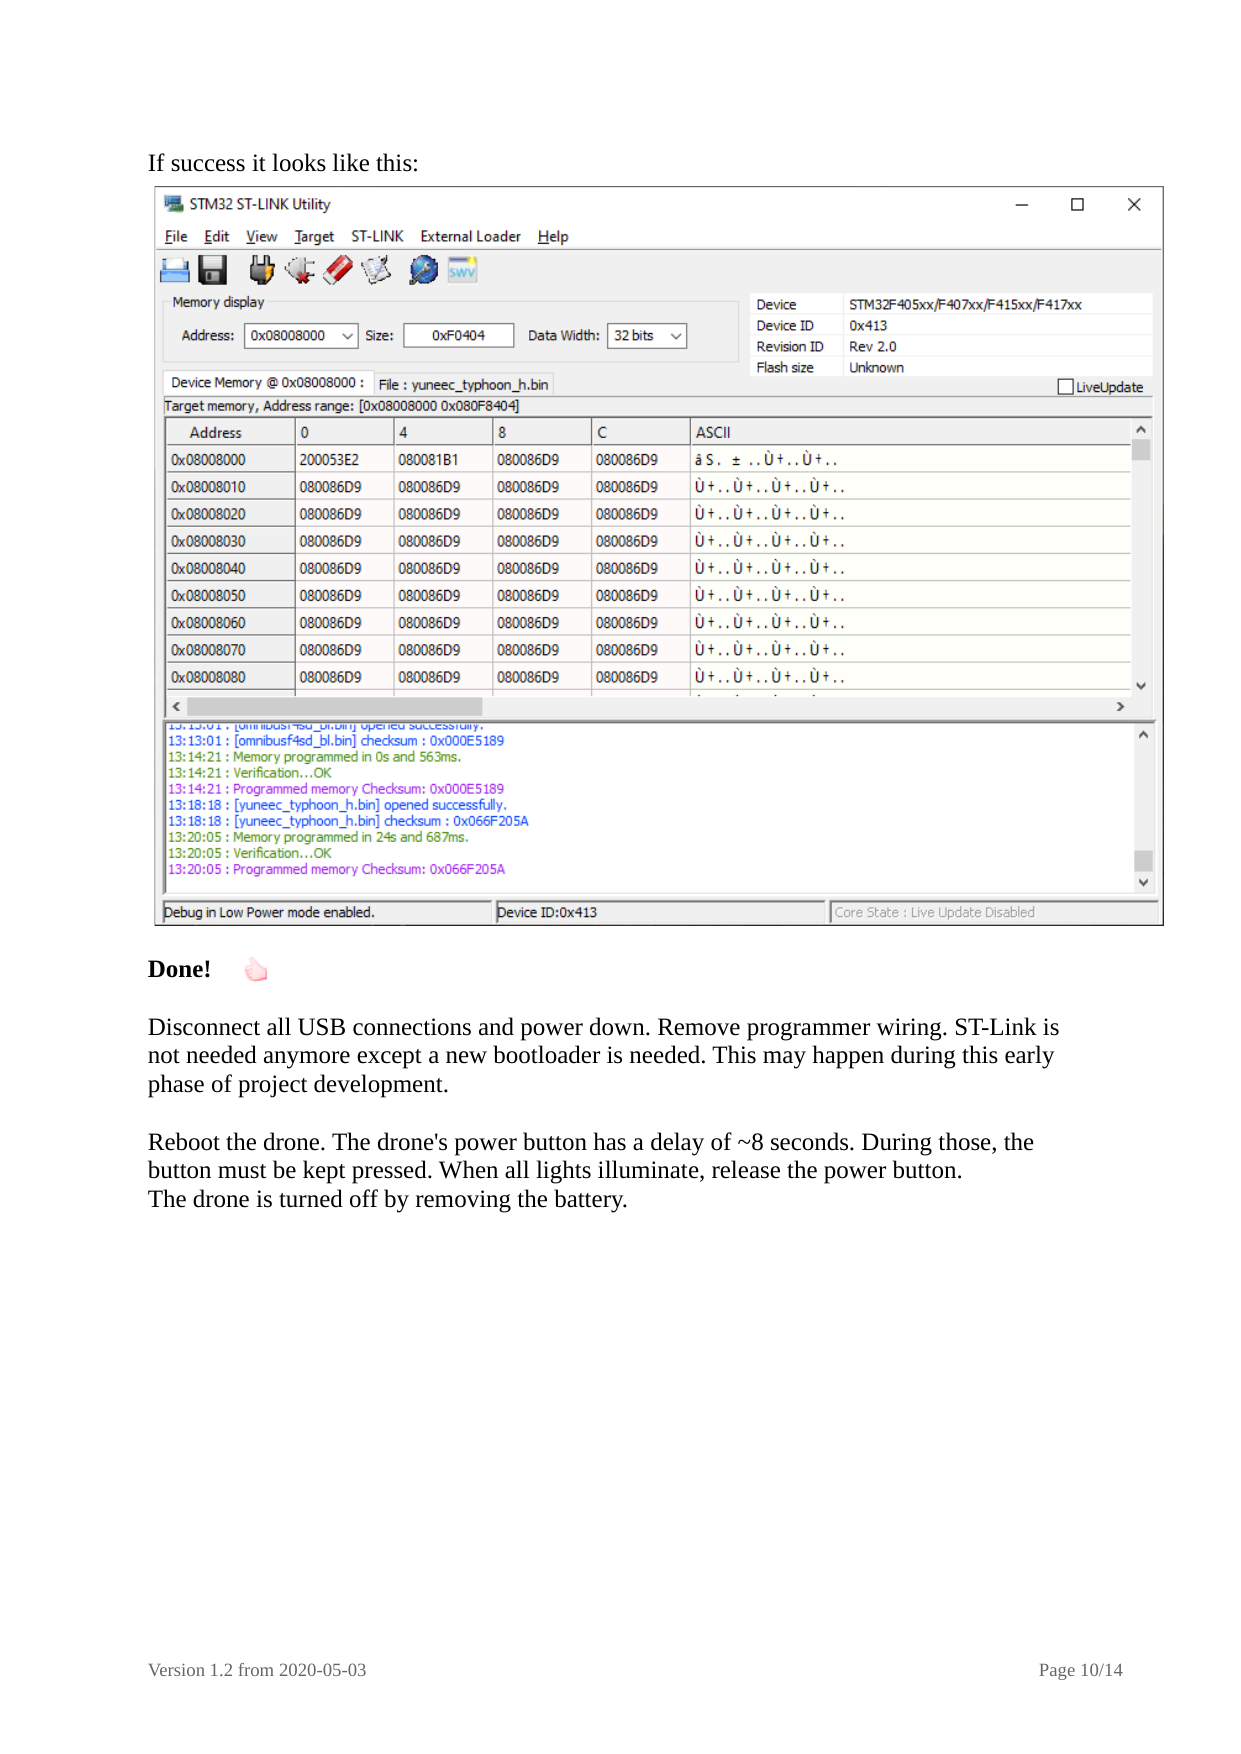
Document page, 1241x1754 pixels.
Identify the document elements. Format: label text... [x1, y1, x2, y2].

text The drone is turned off by removing the battery. [148, 1184, 1093, 1213]
text Reboot the drone. The drone's power button has a delay of ~8 seconds. During those, the button must be kept pressed. When all lights illuminate, release the power button. [148, 1127, 1093, 1184]
text Disconnect all USB connections and power down. Remove programmer wiring. ST-Link is not needed anymore except a new bootloader is needed. This may happen during this early phase of project development. [148, 1012, 1093, 1098]
picture [154, 186, 1164, 926]
text Done! [148, 954, 1093, 983]
picture [243, 957, 269, 983]
text If success it looks like this: [148, 148, 1093, 176]
